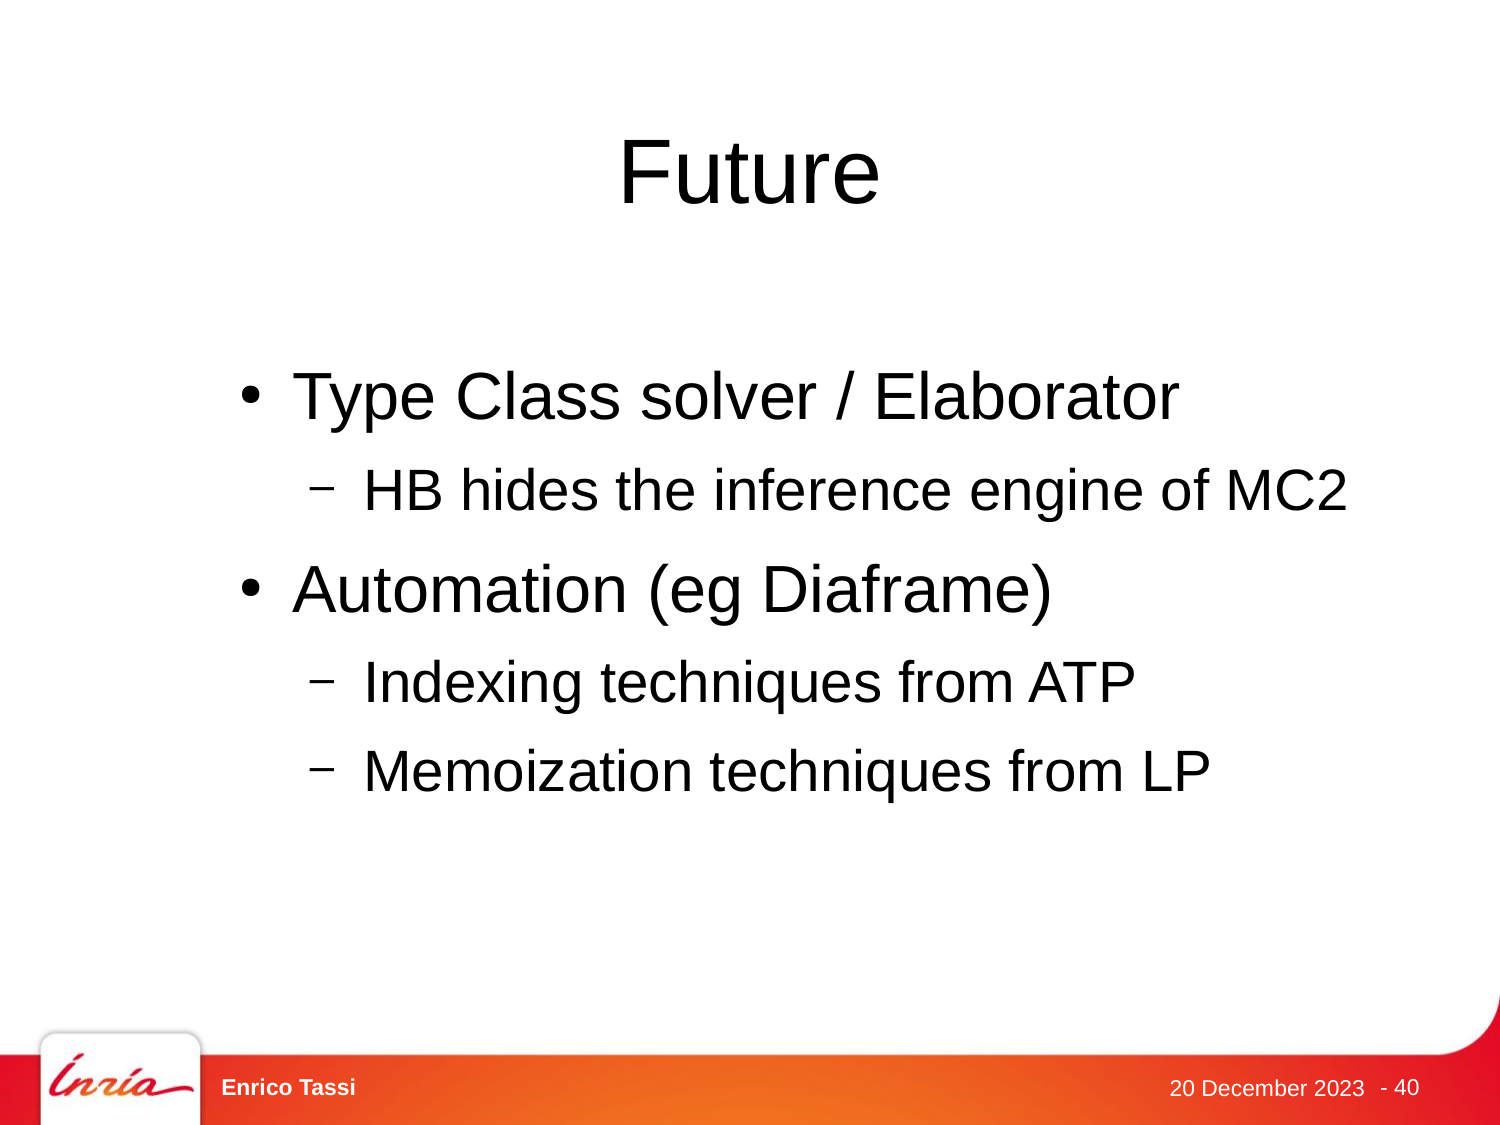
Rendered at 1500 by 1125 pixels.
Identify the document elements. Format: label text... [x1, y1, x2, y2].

list Type Class solver / Elaborator HB hides the inference engine of MC2 Automation (eg Diaframe) Indexing techniques from ATP Memoization techniques from LP [221, 358, 1459, 1049]
title Future [131, 77, 1369, 266]
picture [0, 947, 1500, 1125]
